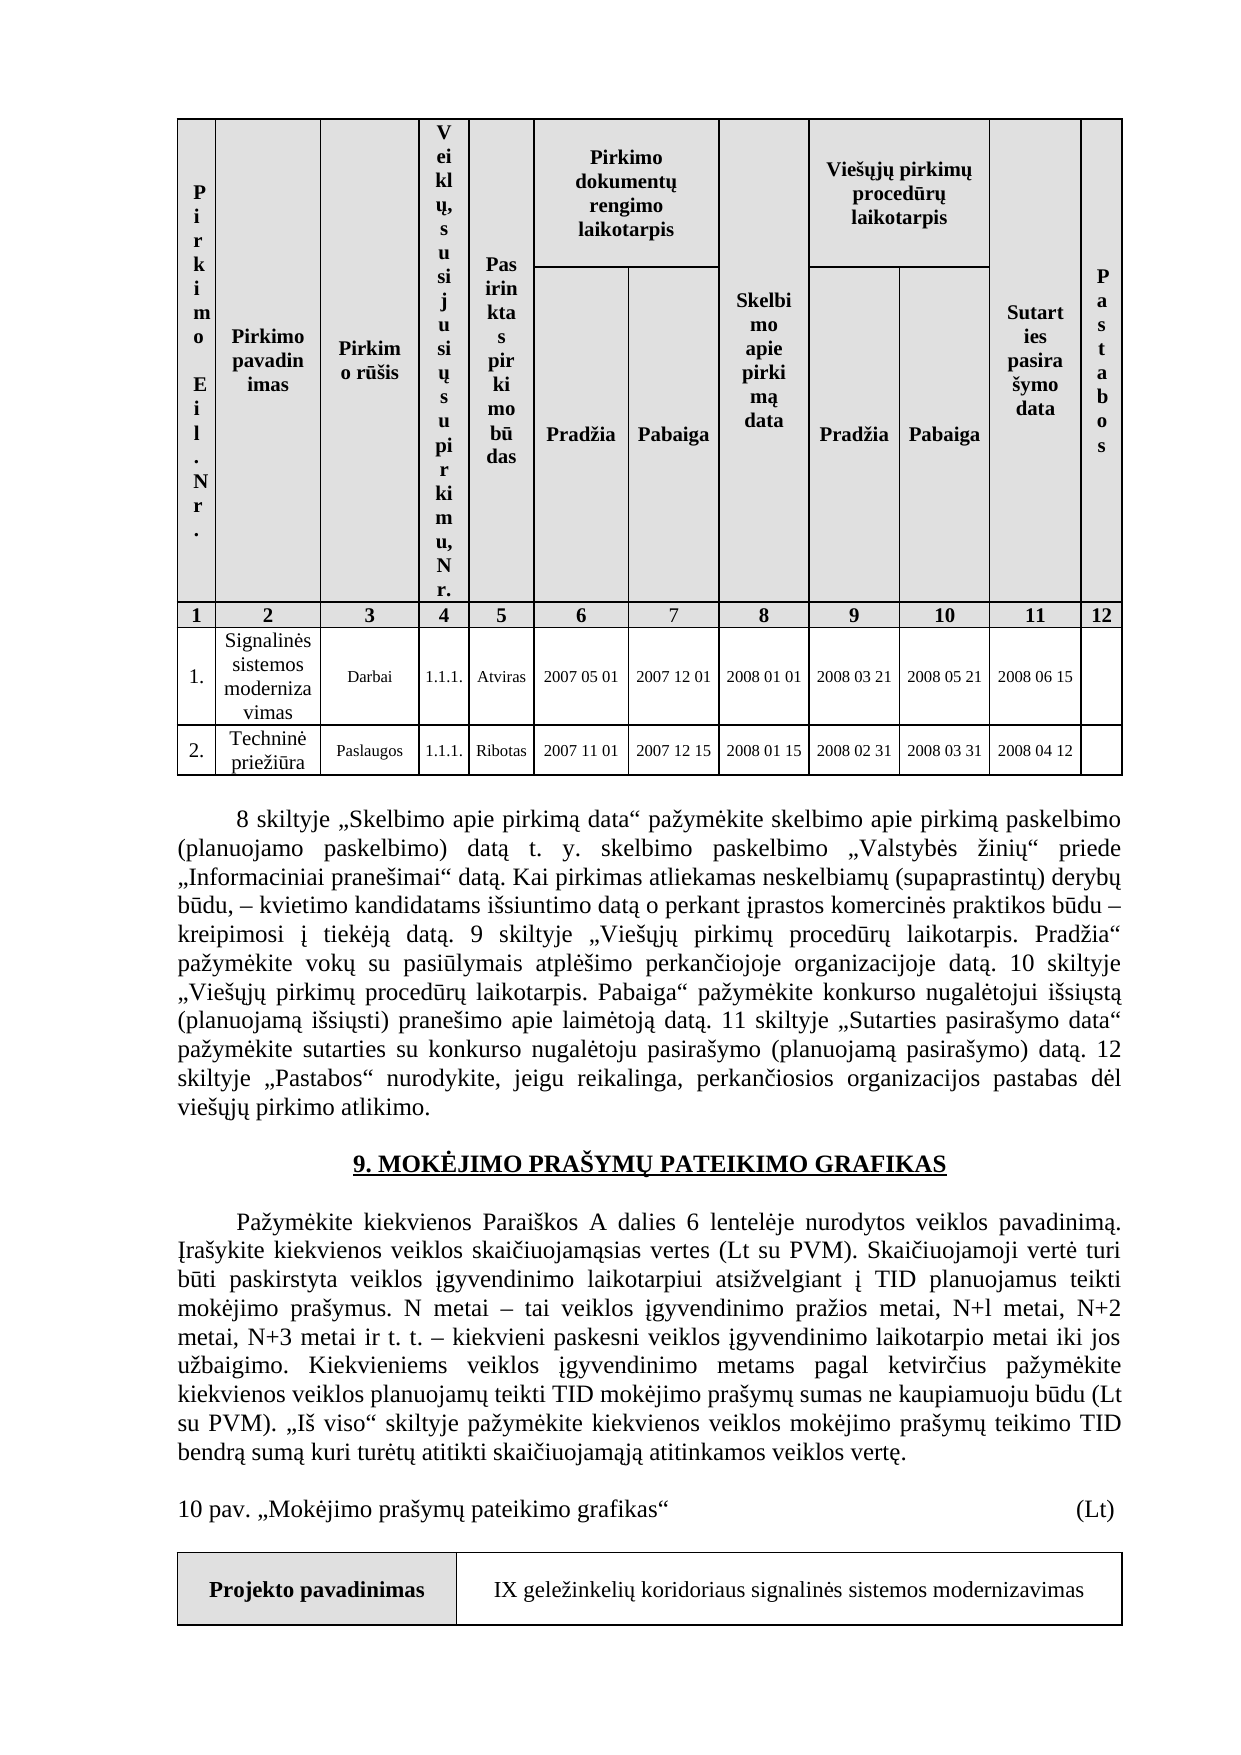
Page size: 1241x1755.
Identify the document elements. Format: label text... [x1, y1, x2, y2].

table_header Pirkimo dokumentų rengimo laikotarpis [535, 120, 718, 266]
table_cell 11 [990, 603, 1080, 627]
text 10 pav. „Mokėjimo prašymų pateikimo grafikas“ (Lt) [177, 1494, 1122, 1523]
table_cell 2007 05 01 [535, 628, 628, 724]
table_cell Darbai [321, 628, 418, 724]
text 9. MOKĖJIMO PRAŠYMŲ PATEIKIMO GRAFIKAS [177, 1149, 1122, 1178]
table_cell 2007 12 01 [629, 628, 718, 724]
table_cell 7 [629, 603, 718, 627]
table_cell Paslaugos [321, 726, 418, 774]
table_cell 1. [178, 628, 215, 724]
table_header IX geležinkelių koridoriaus signalinės sistemos modernizavimas [457, 1553, 1121, 1624]
table_cell 3 [321, 603, 418, 627]
table_cell 2008 03 21 [810, 628, 899, 724]
table_cell 2. [178, 726, 215, 774]
table_cell Pabaiga [629, 268, 718, 601]
table_header Pastabos [1082, 120, 1121, 601]
table_header Skelbimo apie pirkimą data [720, 120, 808, 601]
table_cell 6 [535, 603, 628, 627]
table_cell 2008 01 01 [720, 628, 808, 724]
table_cell [1082, 628, 1121, 724]
table_cell 2008 03 31 [900, 726, 989, 774]
table_cell 10 [900, 603, 989, 627]
table_cell Atviras [470, 628, 533, 724]
table_cell 2007 12 15 [629, 726, 718, 774]
table_cell [1082, 726, 1121, 774]
table_cell 2008 06 15 [990, 628, 1080, 724]
table_cell 5 [470, 603, 533, 627]
table_cell 2008 04 12 [990, 726, 1080, 774]
table_cell 2 [216, 603, 320, 627]
text Pažymėkite kiekvienos Paraiškos A dalies 6 lentelėje nurodytos veiklos pavadinimą. Įrašykite kiekvienos veiklos skaičiuojamąsias vertes (Lt su PVM). Skaičiuojamoji vertė turi būti paskirstyta veiklos įgyvendinimo laikotarpiui atsižvelgiant į TID planuojamus teikti mokėjimo prašymus. N metai – tai veiklos įgyvendinimo pražios metai, N+l metai, N+2 metai, N+3 metai ir t. t. – kiekvieni paskesni veiklos įgyvendinimo laikotarpio metai iki jos užbaigimo. Kiekvieniems veiklos įgyvendinimo metams pagal ketvirčius pažymėkite kiekvienos veiklos planuojamų teikti TID mokėjimo prašymų sumas ne kaupiamuoju būdu (Lt su PVM). „Iš viso“ skiltyje pažymėkite kiekvienos veiklos mokėjimo prašymų teikimo TID bendrą sumą kuri turėtų atitikti skaičiuojamąją atitinkamos veiklos vertę. [177, 1207, 1122, 1466]
table_cell 2008 01 15 [720, 726, 808, 774]
table_cell 1.1.1. [420, 628, 468, 724]
table_header Veiklų, susijusių su pirkimu, Nr. [420, 120, 468, 601]
table_cell 4 [420, 603, 468, 627]
table_cell 8 [720, 603, 808, 627]
text 8 skiltyje „Skelbimo apie pirkimą data“ pažymėkite skelbimo apie pirkimą paskelbimo (planuojamo paskelbimo) datą t. y. skelbimo paskelbimo „Valstybės žinių“ priede „Informaciniai pranešimai“ datą. Kai pirkimas atliekamas neskelbiamų (supaprastintų) derybų būdu, – kvietimo kandidatams išsiuntimo datą o perkant įprastos komercinės praktikos būdu – kreipimosi į tiekėją datą. 9 skiltyje „Viešųjų pirkimų procedūrų laikotarpis. Pradžia“ pažymėkite vokų su pasiūlymais atplėšimo perkančiojoje organizacijoje datą. 10 skiltyje „Viešųjų pirkimų procedūrų laikotarpis. Pabaiga“ pažymėkite konkurso nugalėtojui išsiųstą (planuojamą išsiųsti) pranešimo apie laimėtoją datą. 11 skiltyje „Sutarties pasirašymo data“ pažymėkite sutarties su konkurso nugalėtoju pasirašymo (planuojamą pasirašymo) datą. 12 skiltyje „Pastabos“ nurodykite, jeigu reikalinga, perkančiosios organizacijos pastabas dėl viešųjų pirkimo atlikimo. [177, 804, 1122, 1121]
table_header Pirkimo rūšis [321, 120, 418, 601]
table_cell Pabaiga [900, 268, 989, 601]
table_cell Signalinės sistemos modernizavimas [216, 628, 320, 724]
table_header Projekto pavadinimas [178, 1553, 456, 1624]
table_cell Pradžia [810, 268, 899, 601]
table_header Sutarties pasirašymo data [990, 120, 1080, 601]
table_cell 12 [1082, 603, 1121, 627]
table_header Pirkimo pavadinimas [216, 120, 320, 601]
table_cell 9 [810, 603, 899, 627]
table_header Viešųjų pirkimų procedūrų laikotarpis [810, 120, 989, 266]
table_header Pirkimo Eil. Nr. [178, 120, 215, 601]
table_header Pasirinktas pirkimo būdas [470, 120, 533, 601]
table_cell 2007 11 01 [535, 726, 628, 774]
table_cell 2008 05 21 [900, 628, 989, 724]
table_cell 1.1.1. [420, 726, 468, 774]
table_cell 2008 02 31 [810, 726, 899, 774]
table_cell Pradžia [535, 268, 628, 601]
table_cell Techninė priežiūra [216, 726, 320, 774]
table_cell 1 [178, 603, 215, 627]
table_cell Ribotas [470, 726, 533, 774]
